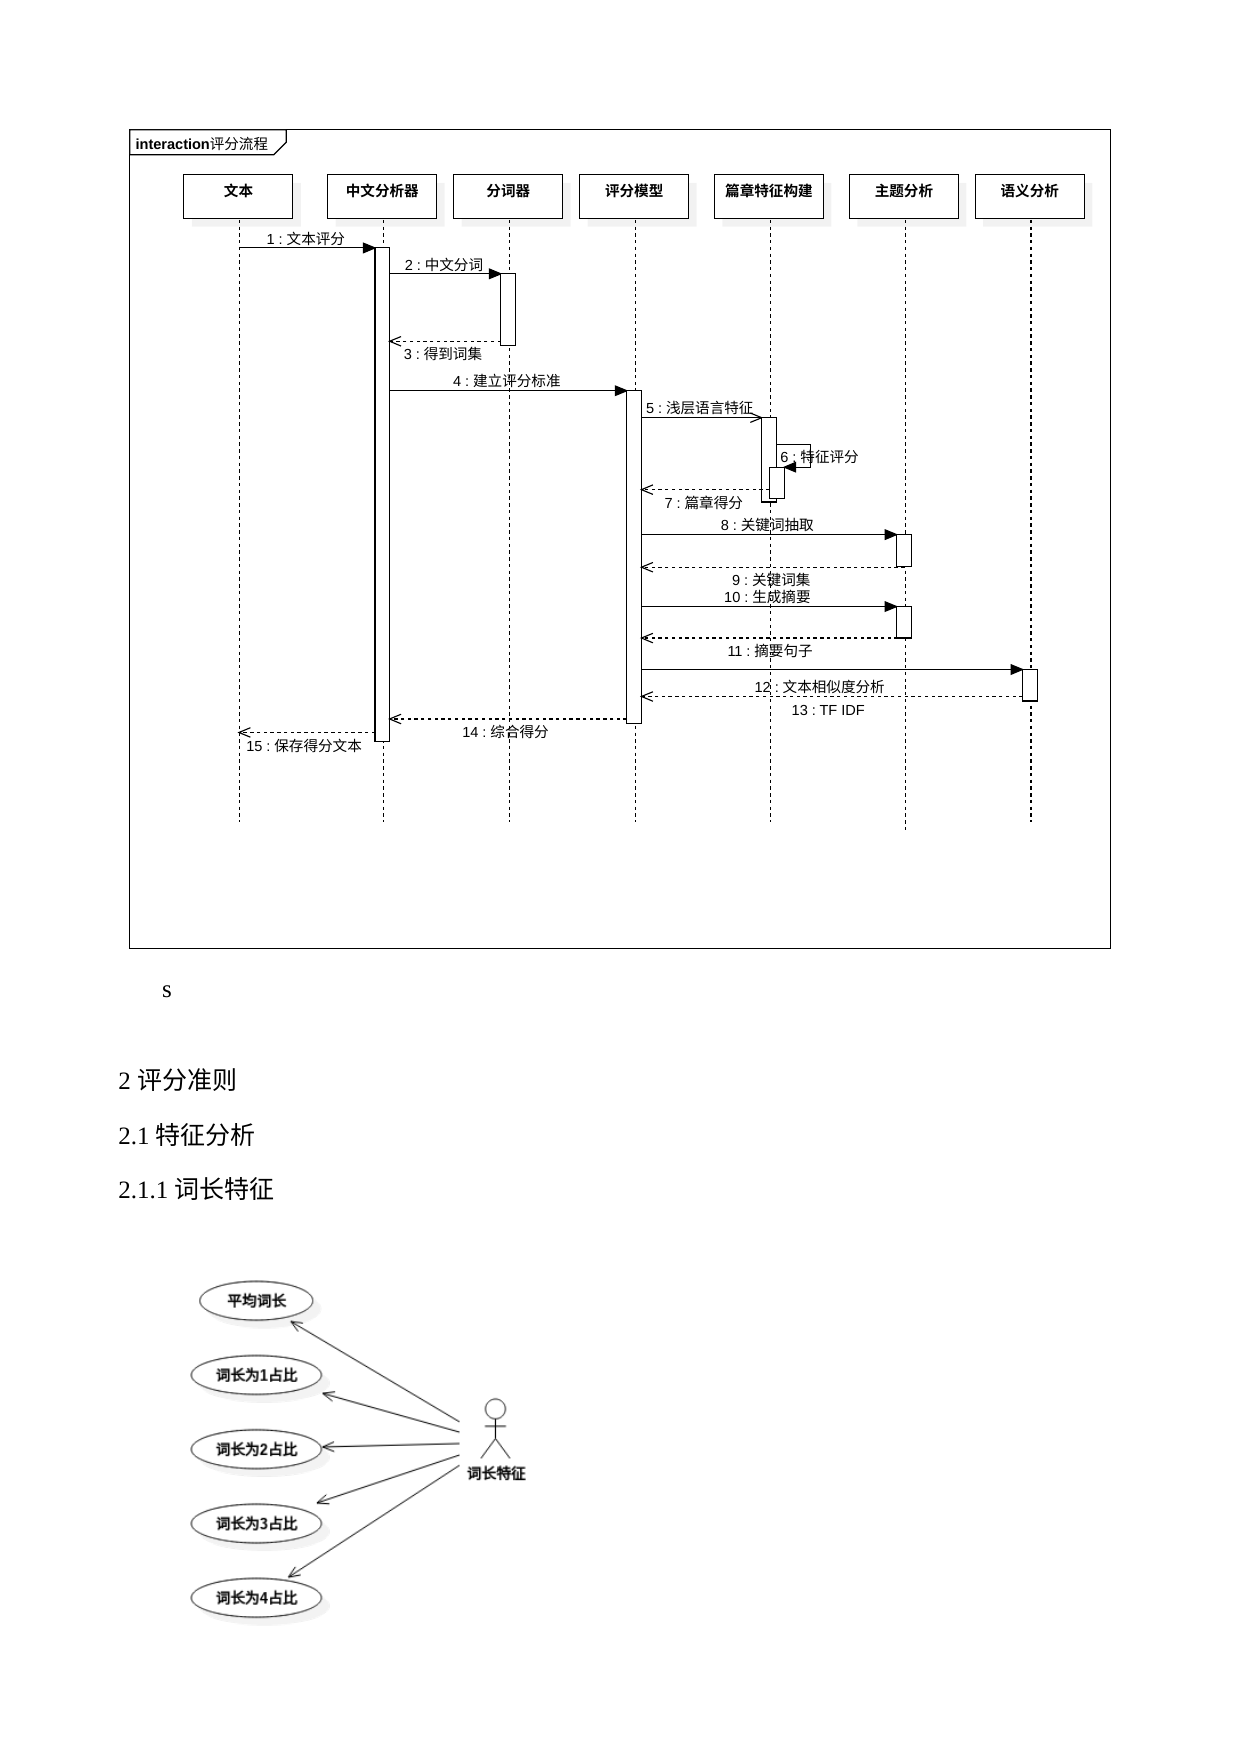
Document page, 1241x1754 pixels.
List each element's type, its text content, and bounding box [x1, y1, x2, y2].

picture [180, 1271, 576, 1663]
text 2 评分准则 [118, 1061, 1122, 1097]
text 2.1 特征分析 [118, 1115, 1122, 1151]
text 2.1.1 词长特征 [118, 1169, 1122, 1206]
text s [118, 118, 1122, 1003]
